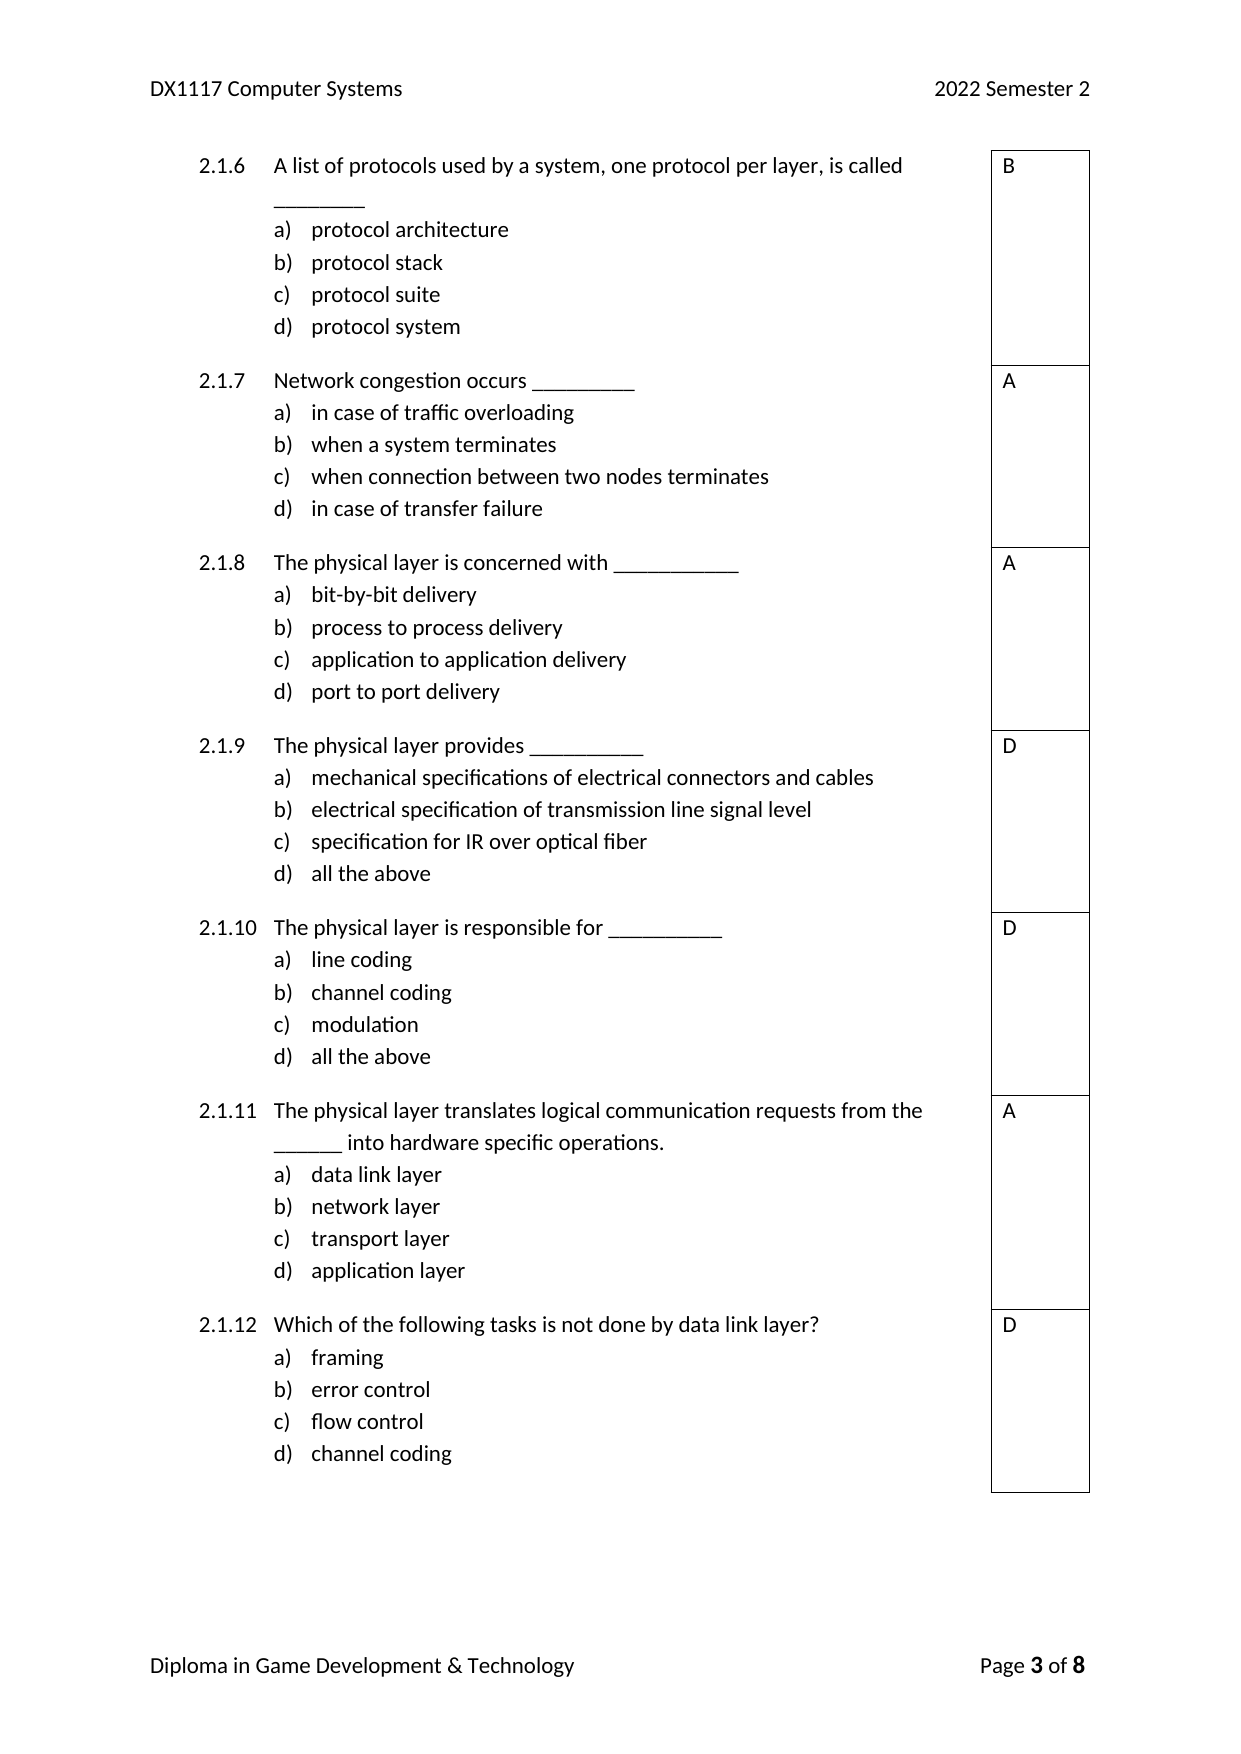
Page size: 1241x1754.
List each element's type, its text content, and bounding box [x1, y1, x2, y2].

table_cell A list of protocols used by a system, one protocol per layer, is called ________ protocol architecture protocol stack protocol suite protocol system [150, 150, 991, 365]
table_cell B [992, 151, 1089, 365]
table_cell D [992, 731, 1089, 912]
table_cell The physical layer translates logical communication requests from the ______ into hardware specific operations. data link layer network layer transport layer application layer [150, 1095, 991, 1309]
table_cell A [992, 548, 1089, 730]
table_cell A [992, 366, 1089, 547]
table_cell The physical layer provides __________ mechanical specifications of electrical connectors and cables electrical specification of transmission line signal level specification for IR over optical fiber all the above [150, 730, 991, 912]
table_cell Network congestion occurs _________ in case of traffic overloading when a system terminates when connection between two nodes terminates in case of transfer failure [150, 365, 991, 547]
table_cell A [992, 1096, 1089, 1309]
table_cell D [992, 913, 1089, 1095]
table_cell The physical layer is responsible for __________ line coding channel coding modulation all the above [150, 912, 991, 1095]
table_cell D [992, 1310, 1089, 1492]
table_cell Which of the following tasks is not done by data link layer? framing error control flow control channel coding [150, 1309, 991, 1492]
table_cell The physical layer is concerned with ___________ bit-by-bit delivery process to process delivery application to application delivery port to port delivery [150, 547, 991, 730]
